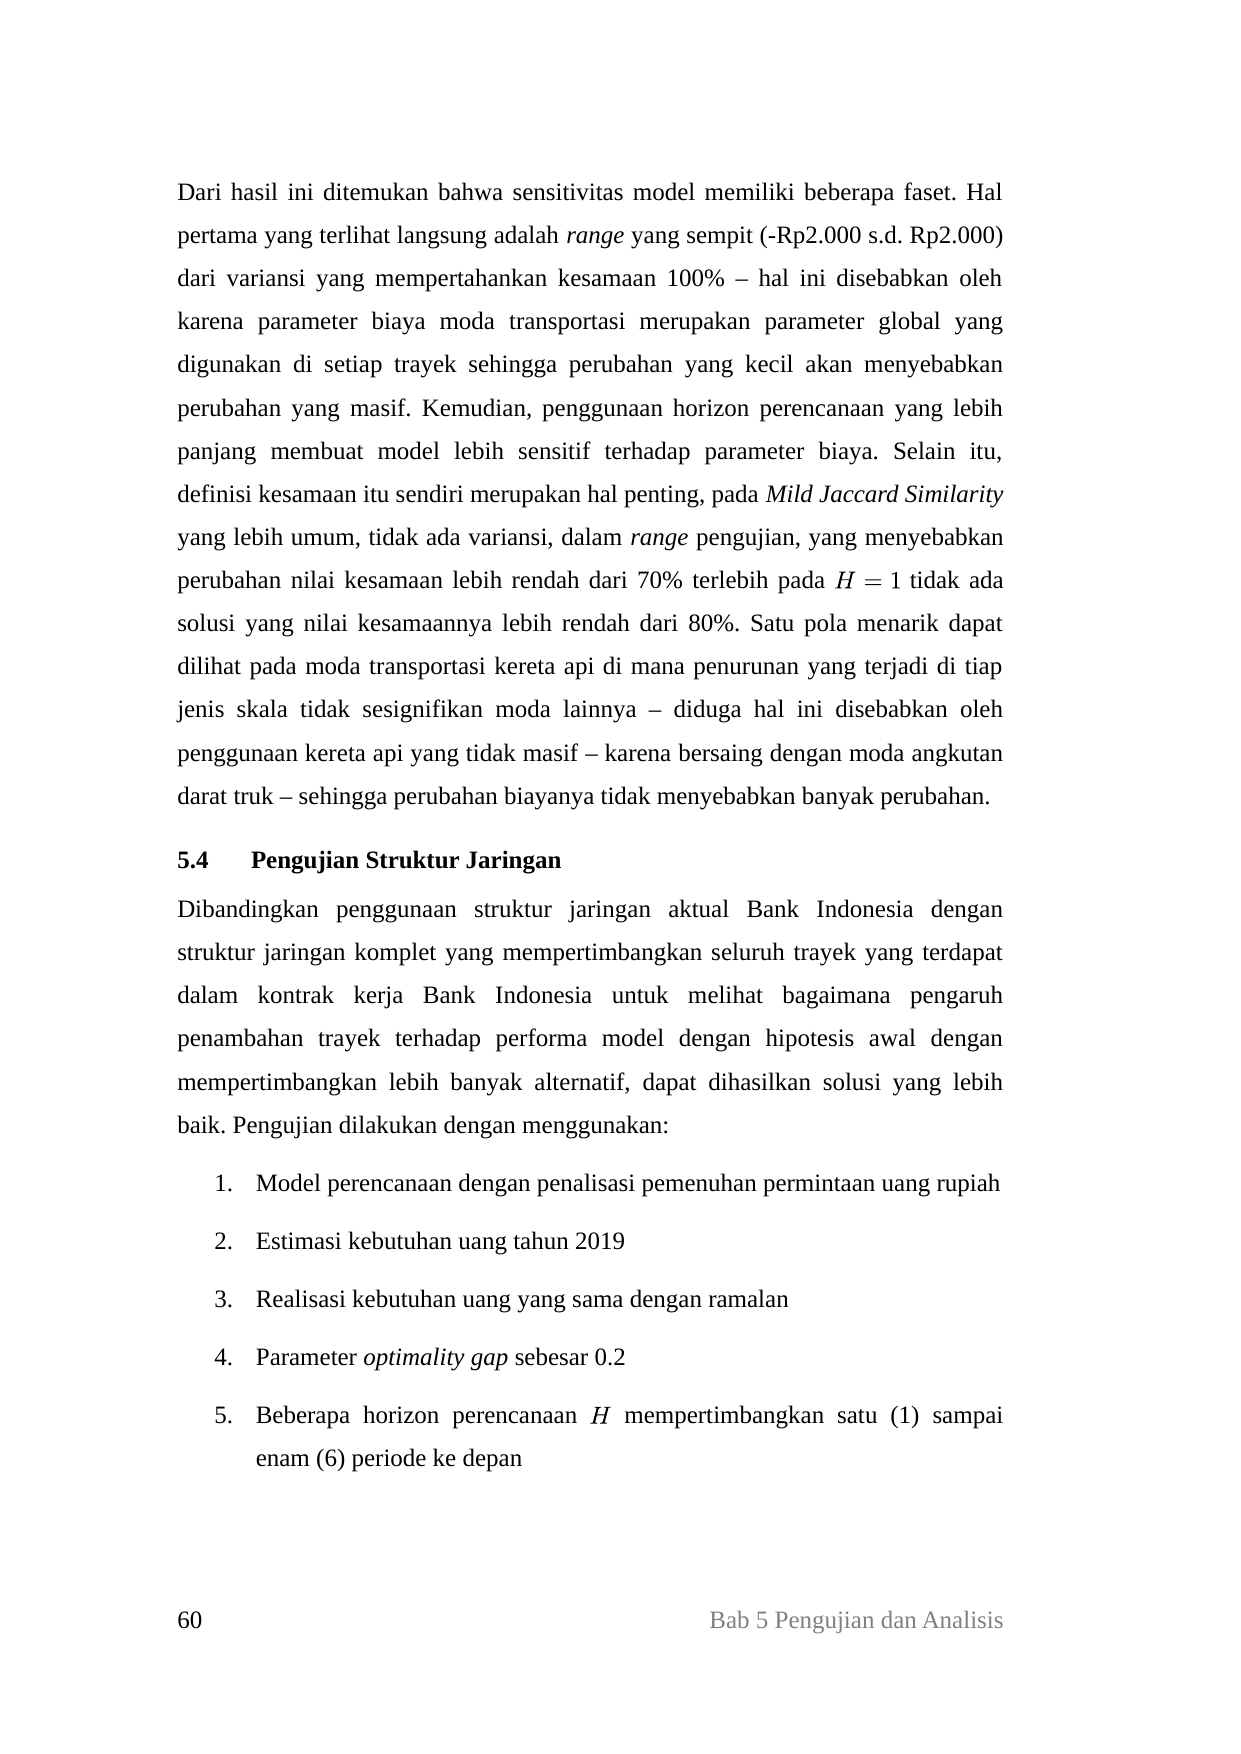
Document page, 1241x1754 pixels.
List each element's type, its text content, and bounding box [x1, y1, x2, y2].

list Realisasi kebutuhan uang yang sama dengan ramalan [214, 1284, 1003, 1313]
list Estimasi kebutuhan uang tahun 2019 [214, 1226, 1003, 1255]
list Parameter optimality gap sebesar 0.2 [214, 1342, 1003, 1371]
list Beberapa horizon perencanaan mempertimbangkan satu (1) sampai enam (6) periode ke depan [214, 1400, 1003, 1472]
text Dari hasil ini ditemukan bahwa sensitivitas model memiliki beberapa faset. Hal pertama yang terlihat langsung adalah range yang sempit (-Rp2.000 s.d. Rp2.000) dari variansi yang mempertahankan kesamaan 100% – hal ini disebabkan oleh karena parameter biaya moda transportasi merupakan parameter global yang digunakan di setiap trayek sehingga perubahan yang kecil akan menyebabkan perubahan yang masif. Kemudian, penggunaan horizon perencanaan yang lebih panjang membuat model lebih sensitif terhadap parameter biaya. Selain itu, definisi kesamaan itu sendiri merupakan hal penting, pada Mild Jaccard Similarity yang lebih umum, tidak ada variansi, dalam range pengujian, yang menyebabkan perubahan nilai kesamaan lebih rendah dari 70% terlebih pada tidak ada solusi yang nilai kesamaannya lebih rendah dari 80%. Satu pola menarik dapat dilihat pada moda transportasi kereta api di mana penurunan yang terjadi di tiap jenis skala tidak sesignifikan moda lainnya – diduga hal ini disebabkan oleh penggunaan kereta api yang tidak masif – karena bersaing dengan moda angkutan darat truk – sehingga perubahan biayanya tidak menyebabkan banyak perubahan. [177, 177, 1003, 809]
text Dibandingkan penggunaan struktur jaringan aktual Bank Indonesia dengan struktur jaringan komplet yang mempertimbangkan seluruh trayek yang terdapat dalam kontrak kerja Bank Indonesia untuk melihat bagaimana pengaruh penambahan trayek terhadap performa model dengan hipotesis awal dengan mempertimbangkan lebih banyak alternatif, dapat dihasilkan solusi yang lebih baik. Pengujian dilakukan dengan menggunakan: [177, 894, 1003, 1138]
subtitle Pengujian Struktur Jaringan [177, 845, 1003, 874]
list Model perencanaan dengan penalisasi pemenuhan permintaan uang rupiah [214, 1168, 1003, 1197]
